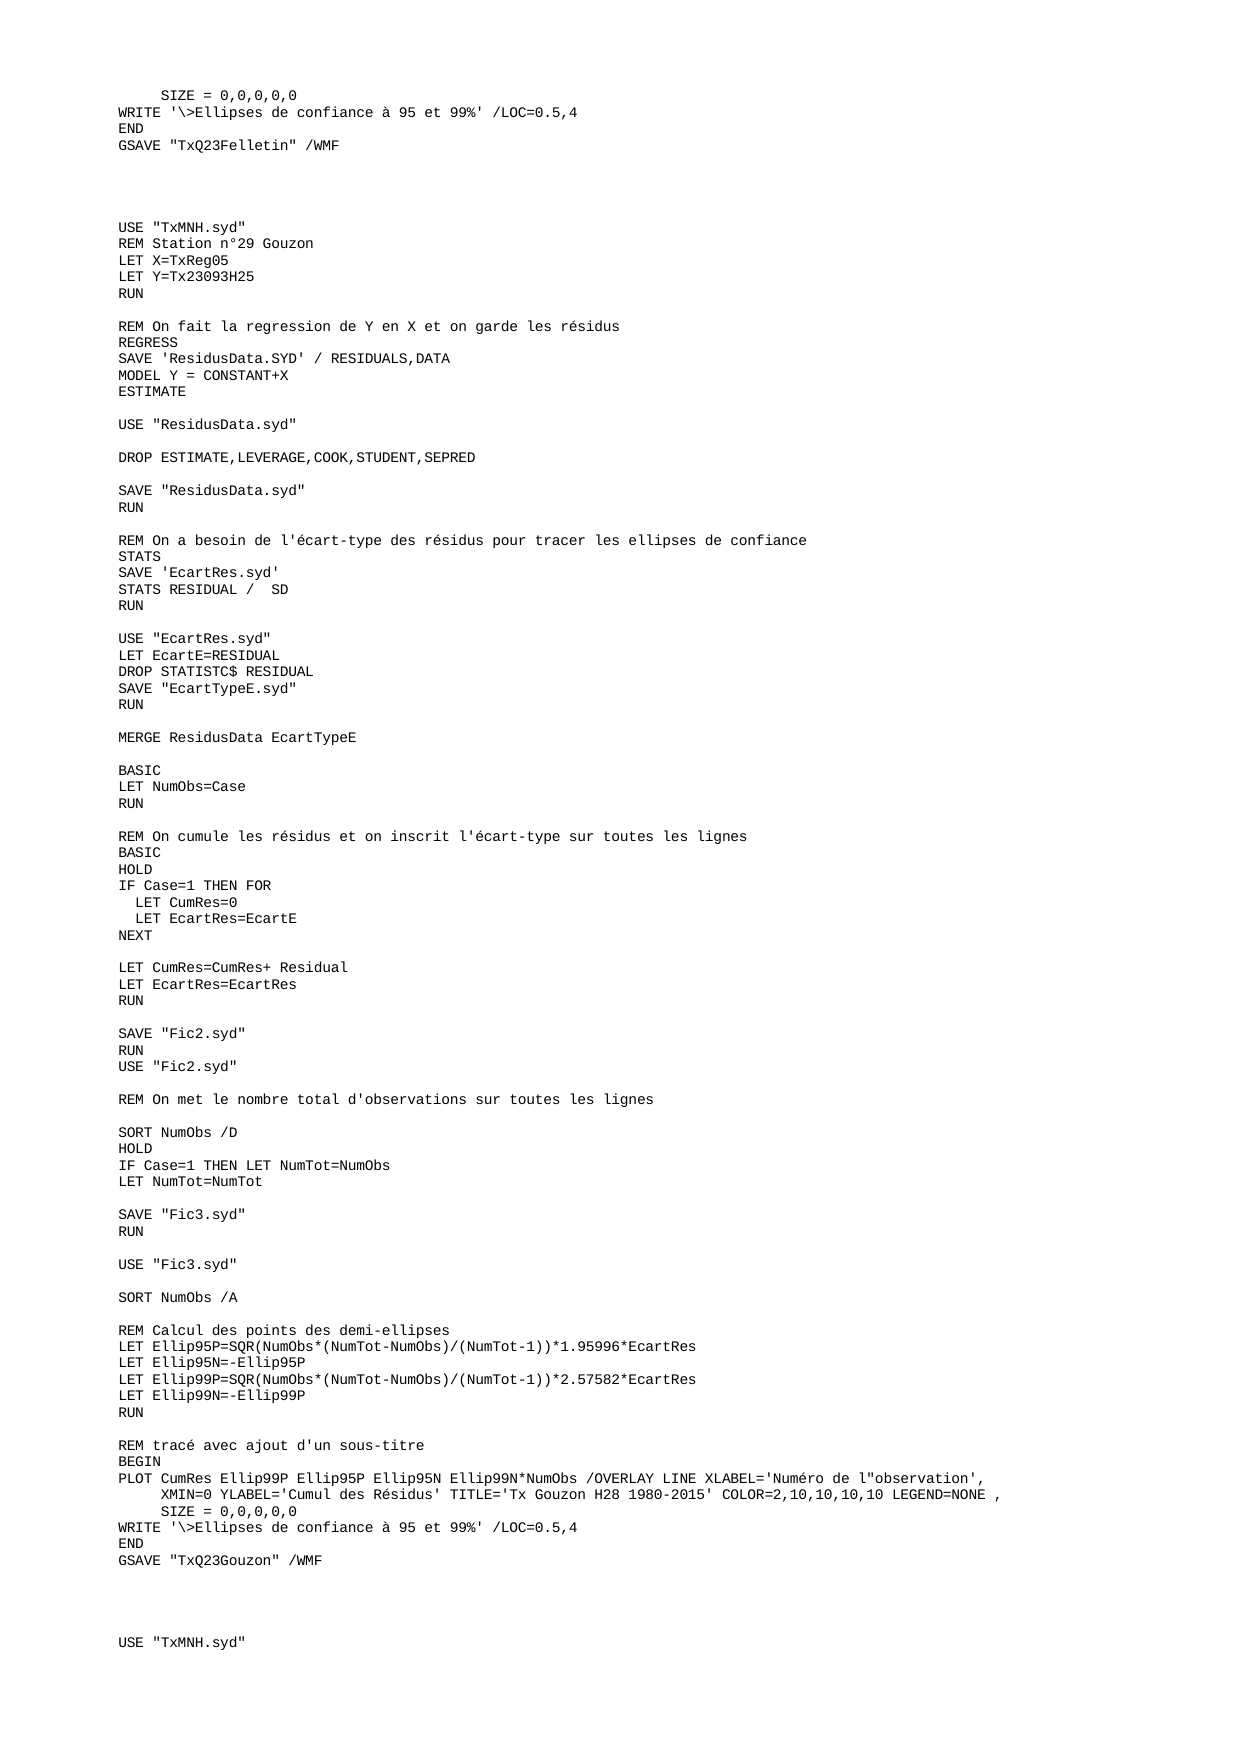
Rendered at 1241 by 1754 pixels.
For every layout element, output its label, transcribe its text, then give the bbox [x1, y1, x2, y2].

text SAVE 'EcartRes.syd' [118, 566, 1122, 582]
text USE "TxMNH.syd" [118, 220, 1122, 237]
text REGRESS [118, 335, 1122, 352]
text USE "Fic3.syd" [118, 1257, 1122, 1273]
text LET NumObs=Case [118, 780, 1122, 796]
text WRITE '\>Ellipses de confiance à 95 et 99%' /LOC=0.5,4 [118, 105, 1122, 121]
text USE "Fic2.syd" [118, 1059, 1122, 1076]
text BASIC [118, 763, 1122, 780]
text REM tracé avec ajout d'un sous-titre [118, 1438, 1122, 1454]
text END [118, 1537, 1122, 1553]
text SIZE = 0,0,0,0,0 [118, 1504, 1122, 1520]
text SIZE = 0,0,0,0,0 [118, 88, 1122, 105]
text BEGIN [118, 1454, 1122, 1471]
text END [118, 121, 1122, 138]
text LET X=TxReg05 [118, 253, 1122, 269]
text LET CumRes=CumRes+ Residual [118, 961, 1122, 977]
text LET EcartRes=EcartE [118, 911, 1122, 928]
text RUN [118, 796, 1122, 813]
text PLOT CumRes Ellip99P Ellip95P Ellip95N Ellip99N*NumObs /OVERLAY LINE XLABEL='Numéro de l"observation', [118, 1471, 1122, 1487]
text REM On cumule les résidus et on inscrit l'écart-type sur toutes les lignes [118, 829, 1122, 846]
text BASIC [118, 846, 1122, 862]
text REM On met le nombre total d'observations sur toutes les lignes [118, 1092, 1122, 1109]
text DROP ESTIMATE,LEVERAGE,COOK,STUDENT,SEPRED [118, 451, 1122, 467]
text REM Station n°29 Gouzon [118, 237, 1122, 253]
text GSAVE "TxQ23Gouzon" /WMF [118, 1553, 1122, 1570]
text USE "ResidusData.syd" [118, 418, 1122, 434]
text SORT NumObs /A [118, 1290, 1122, 1306]
text LET Ellip99N=-Ellip99P [118, 1389, 1122, 1405]
text IF Case=1 THEN FOR [118, 878, 1122, 895]
text RUN [118, 1405, 1122, 1422]
text USE "EcartRes.syd" [118, 632, 1122, 648]
text LET EcartE=RESIDUAL [118, 648, 1122, 664]
text USE "TxMNH.syd" [118, 1636, 1122, 1652]
text REM On a besoin de l'écart-type des résidus pour tracer les ellipses de confiance [118, 533, 1122, 549]
text HOLD [118, 862, 1122, 878]
text LET NumTot=NumTot [118, 1175, 1122, 1191]
text RUN [118, 1224, 1122, 1241]
text SAVE "ResidusData.syd" [118, 483, 1122, 500]
text DROP STATISTC$ RESIDUAL [118, 664, 1122, 681]
text SORT NumObs /D [118, 1125, 1122, 1142]
text MERGE ResidusData EcartTypeE [118, 730, 1122, 747]
text LET Y=Tx23093H25 [118, 269, 1122, 286]
text LET CumRes=0 [118, 895, 1122, 911]
text HOLD [118, 1142, 1122, 1158]
text WRITE '\>Ellipses de confiance à 95 et 99%' /LOC=0.5,4 [118, 1520, 1122, 1537]
text NEXT [118, 928, 1122, 944]
text REM On fait la regression de Y en X et on garde les résidus [118, 319, 1122, 335]
text ESTIMATE [118, 385, 1122, 401]
text GSAVE "TxQ23Felletin" /WMF [118, 138, 1122, 154]
text STATS [118, 549, 1122, 566]
text SAVE "Fic3.syd" [118, 1208, 1122, 1224]
text RUN [118, 1043, 1122, 1059]
text SAVE "EcartTypeE.syd" [118, 681, 1122, 697]
text XMIN=0 YLABEL='Cumul des Résidus' TITLE='Tx Gouzon H28 1980-2015' COLOR=2,10,10,10,10 LEGEND=NONE , [118, 1487, 1122, 1504]
text LET Ellip99P=SQR(NumObs*(NumTot-NumObs)/(NumTot-1))*2.57582*EcartRes [118, 1372, 1122, 1389]
text REM Calcul des points des demi-ellipses [118, 1323, 1122, 1339]
text RUN [118, 500, 1122, 516]
text SAVE 'ResidusData.SYD' / RESIDUALS,DATA [118, 352, 1122, 368]
text LET EcartRes=EcartRes [118, 977, 1122, 994]
text STATS RESIDUAL / SD [118, 582, 1122, 599]
text RUN [118, 599, 1122, 615]
text RUN [118, 286, 1122, 302]
text SAVE "Fic2.syd" [118, 1027, 1122, 1043]
text RUN [118, 697, 1122, 714]
text IF Case=1 THEN LET NumTot=NumObs [118, 1158, 1122, 1175]
text LET Ellip95N=-Ellip95P [118, 1356, 1122, 1372]
text LET Ellip95P=SQR(NumObs*(NumTot-NumObs)/(NumTot-1))*1.95996*EcartRes [118, 1339, 1122, 1356]
text RUN [118, 994, 1122, 1010]
text MODEL Y = CONSTANT+X [118, 368, 1122, 385]
